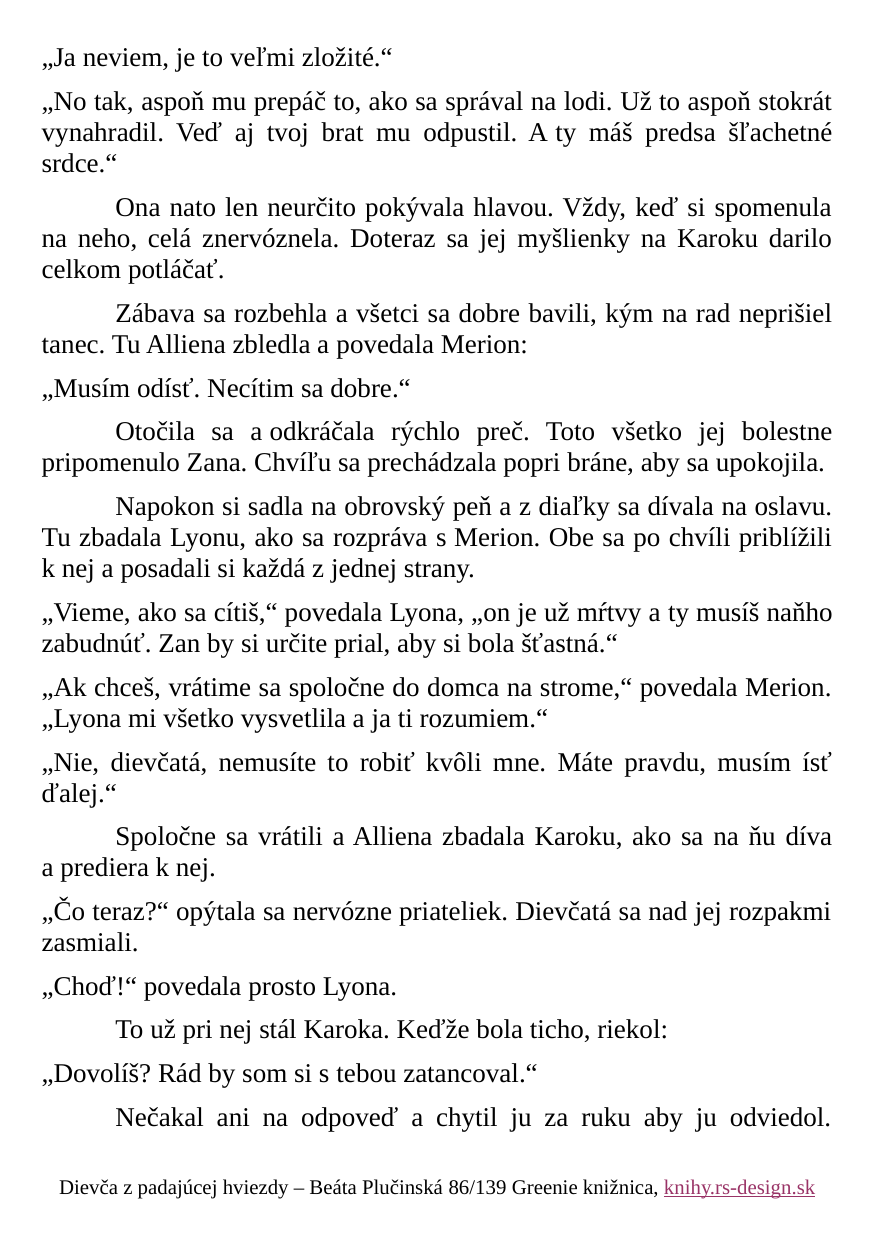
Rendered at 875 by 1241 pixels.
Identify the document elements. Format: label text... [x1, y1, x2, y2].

text „Nie, dievčatá, nemusíte to robiť kvôli mne. Máte pravdu, musím ísť ďalej.“ [41, 746, 833, 808]
text „Musím odísť. Necítim sa dobre.“ [41, 372, 833, 403]
text „Dovolíš? Rád by som si s tebou zatancoval.“ [41, 1057, 833, 1088]
text „Ak chceš, vrátime sa spoločne do domca na strome,“ povedala Merion. „Lyona mi všetko vysvetlila a ja ti rozumiem.“ [41, 671, 833, 733]
text Spoločne sa vrátili a Alliena zbadala Karoku, ako sa na ňu díva a prediera k nej. [41, 820, 833, 883]
text „Čo teraz?“ opýtala sa nervózne priateliek. Dievčatá sa nad jej rozpakmi zasmiali. [41, 895, 833, 957]
text Nečakal ani na odpoveď a chytil ju za ruku aby ju odviedol. [41, 1101, 833, 1132]
text „No tak, aspoň mu prepáč to, ako sa správal na lodi. Už to aspoň stokrát vynahradil. Veď aj tvoj brat mu odpustil. A ty máš predsa šľachetné srdce.“ [41, 85, 833, 178]
text Napokon si sadla na obrovský peň a z diaľky sa dívala na oslavu. Tu zbadala Lyonu, ako sa rozpráva s Merion. Obe sa po chvíli priblížili k nej a posadali si každá z jednej strany. [41, 490, 833, 583]
text Zábava sa rozbehla a všetci sa dobre bavili, kým na rad neprišiel tanec. Tu Alliena zbledla a povedala Merion: [41, 297, 833, 359]
text „Vieme, ako sa cítiš,“ povedala Lyona, „on je už mŕtvy a ty musíš naňho zabudnúť. Zan by si určite prial, aby si bola šťastná.“ [41, 596, 833, 658]
text „Ja neviem, je to veľmi zložité.“ [41, 41, 833, 72]
text „Choď!“ povedala prosto Lyona. [41, 970, 833, 1001]
text Ona nato len neurčito pokývala hlavou. Vždy, keď si spomenula na neho, celá znervóznela. Doteraz sa jej myšlienky na Karoku darilo celkom potláčať. [41, 191, 833, 284]
text Otočila sa a odkráčala rýchlo preč. Toto všetko jej bolestne pripomenulo Zana. Chvíľu sa prechádzala popri bráne, aby sa upokojila. [41, 415, 833, 478]
text To už pri nej stál Karoka. Keďže bola ticho, riekol: [41, 1014, 833, 1045]
